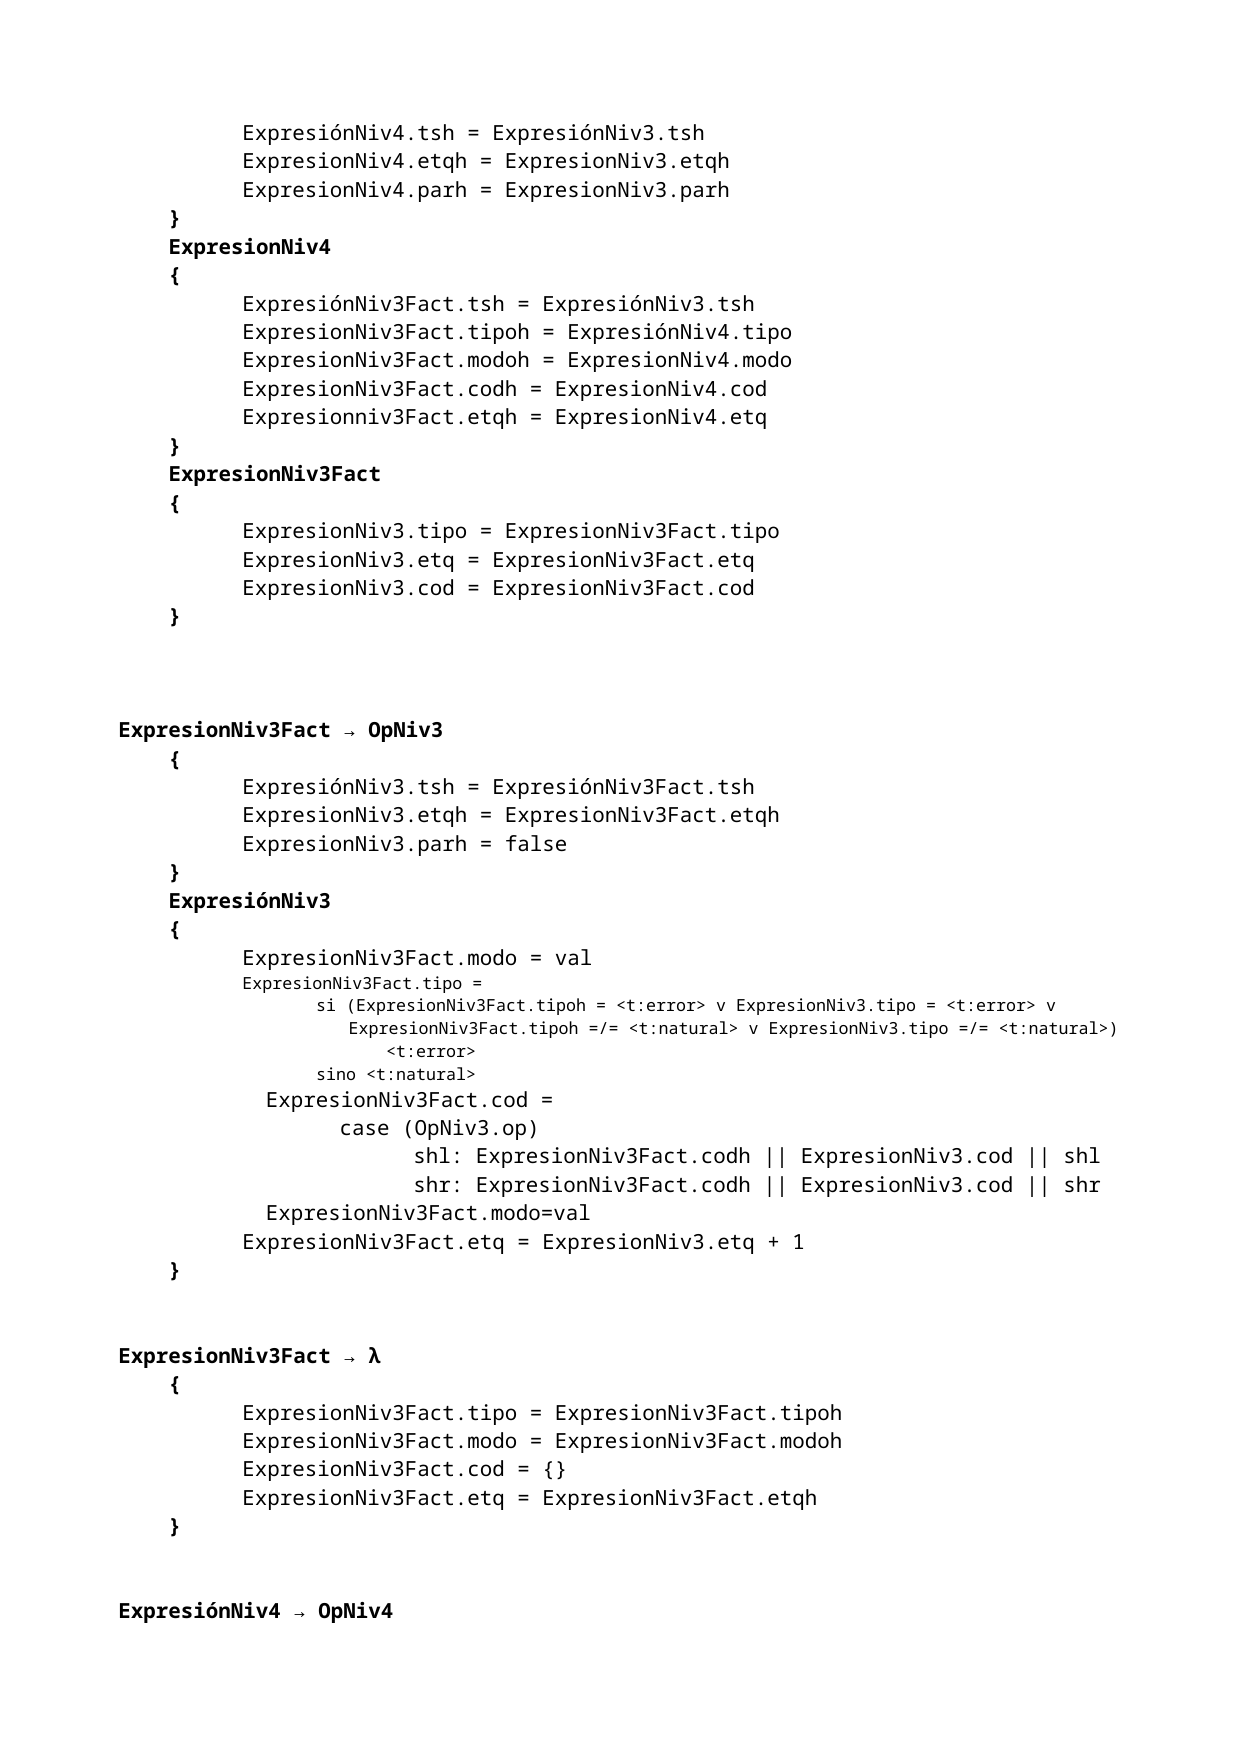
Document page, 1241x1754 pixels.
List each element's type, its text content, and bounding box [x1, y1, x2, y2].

text ExpresionNiv3Fact.codh = ExpresionNiv4.cod [168, 374, 1122, 402]
text { [168, 260, 1122, 289]
text ExpresiónNiv3 [168, 886, 1122, 914]
text } [168, 1255, 1122, 1284]
text } [168, 602, 1122, 630]
text ExpresionNiv3Fact.cod = {} [168, 1454, 1122, 1483]
text ExpresionNiv3Fact → OpNiv3 [118, 715, 1122, 744]
text ExpresiónNiv3Fact.tsh = ExpresiónNiv3.tsh [168, 289, 1122, 317]
text Expresionniv3Fact.etqh = ExpresionNiv4.etq [168, 402, 1122, 431]
text ExpresionNiv3Fact.modo=val [118, 1198, 1122, 1227]
text { [168, 1369, 1122, 1398]
text } [168, 431, 1122, 459]
text { [168, 914, 1122, 943]
text ExpresionNiv3.parh = false [168, 829, 1122, 857]
text ExpresionNiv3.etq = ExpresionNiv3Fact.etq [168, 545, 1122, 573]
text ExpresionNiv3Fact.modo = ExpresionNiv3Fact.modoh [168, 1426, 1122, 1454]
text ExpresionNiv4.parh = ExpresionNiv3.parh [168, 175, 1122, 203]
text ExpresionNiv3Fact.tipo = ExpresionNiv3Fact.tipoh [168, 1398, 1122, 1426]
text ExpresionNiv3Fact.modo = val [168, 943, 1122, 971]
text ExpresionNiv4.etqh = ExpresionNiv3.etqh [168, 147, 1122, 175]
text ExpresionNiv3Fact [168, 459, 1122, 488]
text case (OpNiv3.op) [118, 1113, 1122, 1142]
text ExpresiónNiv4.tsh = ExpresiónNiv3.tsh [168, 118, 1122, 147]
text shr: ExpresionNiv3Fact.codh || ExpresionNiv3.cod || shr [118, 1170, 1122, 1198]
text } [168, 203, 1122, 232]
text shl: ExpresionNiv3Fact.codh || ExpresionNiv3.cod || shl [118, 1142, 1122, 1170]
text ExpresionNiv3Fact.tipoh =/= <t:natural> v ExpresionNiv3.tipo =/= <t:natural>) [168, 1017, 1122, 1039]
text ExpresionNiv3.tipo = ExpresionNiv3Fact.tipo [168, 516, 1122, 545]
text ExpresionNiv3Fact.modoh = ExpresionNiv4.modo [168, 346, 1122, 374]
text ExpresionNiv3.etqh = ExpresionNiv3Fact.etqh [168, 801, 1122, 829]
text { [168, 488, 1122, 516]
text ExpresionNiv3Fact.etq = ExpresionNiv3.etq + 1 [168, 1227, 1122, 1255]
text { [168, 744, 1122, 772]
text ExpresionNiv4 [168, 232, 1122, 260]
text ExpresionNiv3.cod = ExpresionNiv3Fact.cod [168, 573, 1122, 602]
text } [168, 857, 1122, 886]
text } [168, 1511, 1122, 1540]
text <t:error> [168, 1039, 1122, 1062]
text ExpresionNiv3Fact.tipo = [168, 971, 1122, 994]
text ExpresionNiv3Fact.tipoh = ExpresiónNiv4.tipo [168, 317, 1122, 346]
text sino <t:natural> [168, 1062, 1122, 1085]
text ExpresionNiv3Fact → λ [118, 1341, 1122, 1369]
text ExpresiónNiv3.tsh = ExpresiónNiv3Fact.tsh [168, 772, 1122, 801]
text ExpresiónNiv4 → OpNiv4 [118, 1597, 1122, 1625]
text ExpresionNiv3Fact.cod = [118, 1085, 1122, 1113]
text ExpresionNiv3Fact.etq = ExpresionNiv3Fact.etqh [168, 1483, 1122, 1511]
text si (ExpresionNiv3Fact.tipoh = <t:error> v ExpresionNiv3.tipo = <t:error> v [168, 994, 1122, 1017]
